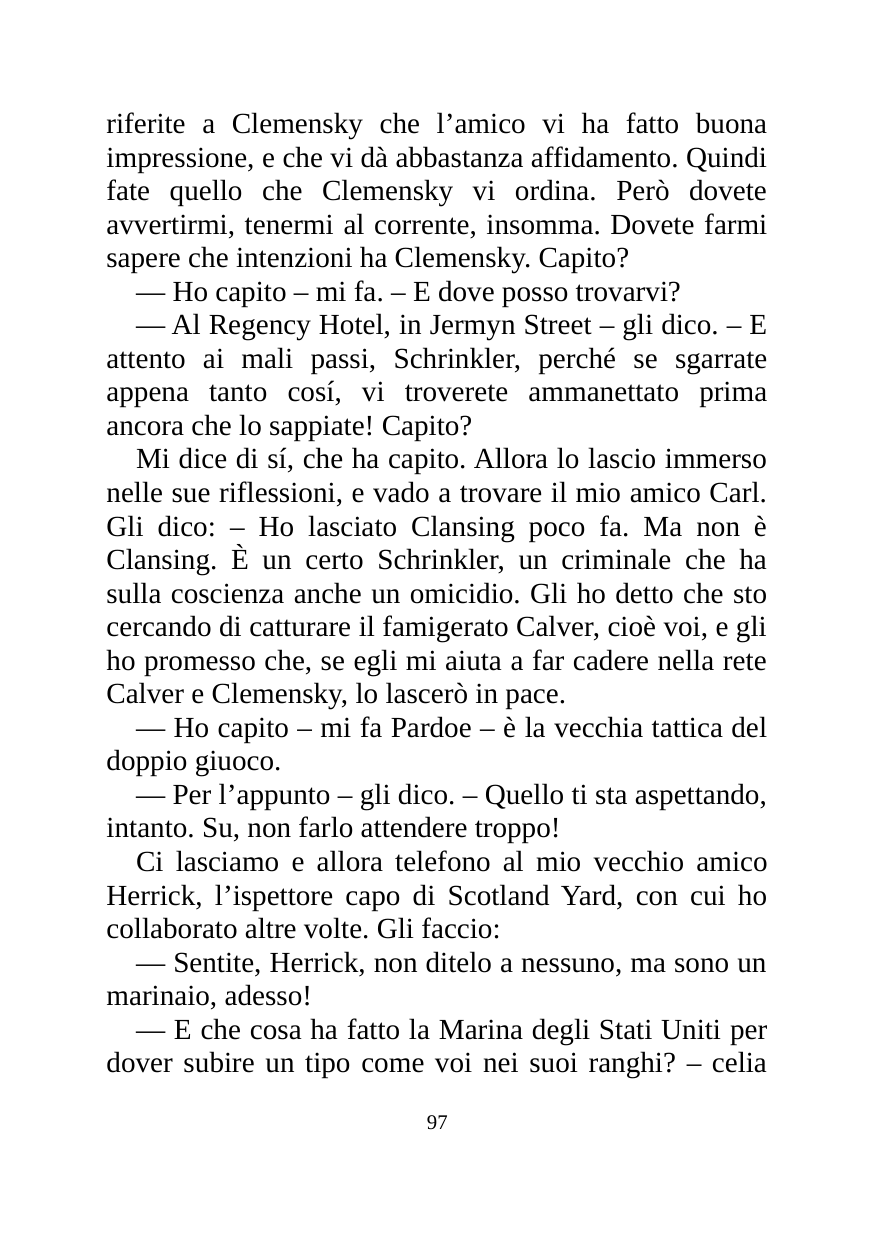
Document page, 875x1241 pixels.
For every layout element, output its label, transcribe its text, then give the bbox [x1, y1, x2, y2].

text Mi dice di sí, che ha capito. Allora lo lascio immerso nelle sue riflessioni, e vado a trovare il mio amico Carl. Gli dico: – Ho lasciato Clansing poco fa. Ma non è Clansing. È un certo Schrinkler, un criminale che ha sulla coscienza anche un omicidio. Gli ho detto che sto cercando di catturare il famigerato Calver, cioè voi, e gli ho promesso che, se egli mi aiuta a far cadere nella rete Calver e Clemensky, lo lascerò in pace. [106, 442, 768, 710]
text — Ho capito – mi fa. – E dove posso trovarvi? [106, 274, 768, 307]
text riferite a Clemensky che l’amico vi ha fatto buona impressione, e che vi dà abbastanza affidamento. Quindi fate quello che Clemensky vi ordina. Però dovete avvertirmi, tenermi al corrente, insomma. Dovete farmi sapere che intenzioni ha Clemensky. Capito? [106, 106, 768, 274]
text — Per l’appunto – gli dico. – Quello ti sta aspettando, intanto. Su, non farlo attendere troppo! [106, 777, 768, 844]
text — Sentite, Herrick, non ditelo a nessuno, ma sono un marinaio, adesso! [106, 945, 768, 1012]
text Ci lasciamo e allora telefono al mio vecchio amico Herrick, l’ispettore capo di Scotland Yard, con cui ho collaborato altre volte. Gli faccio: [106, 844, 768, 945]
text — E che cosa ha fatto la Marina degli Stati Uniti per dover subire un tipo come voi nei suoi ranghi? – celia [106, 1012, 768, 1079]
text — Al Regency Hotel, in Jermyn Street – gli dico. – E attento ai mali passi, Schrinkler, perché se sgarrate appena tanto cosí, vi troverete ammanettato prima ancora che lo sappiate! Capito? [106, 307, 768, 442]
text — Ho capito – mi fa Pardoe – è la vecchia tattica del doppio giuoco. [106, 710, 768, 777]
